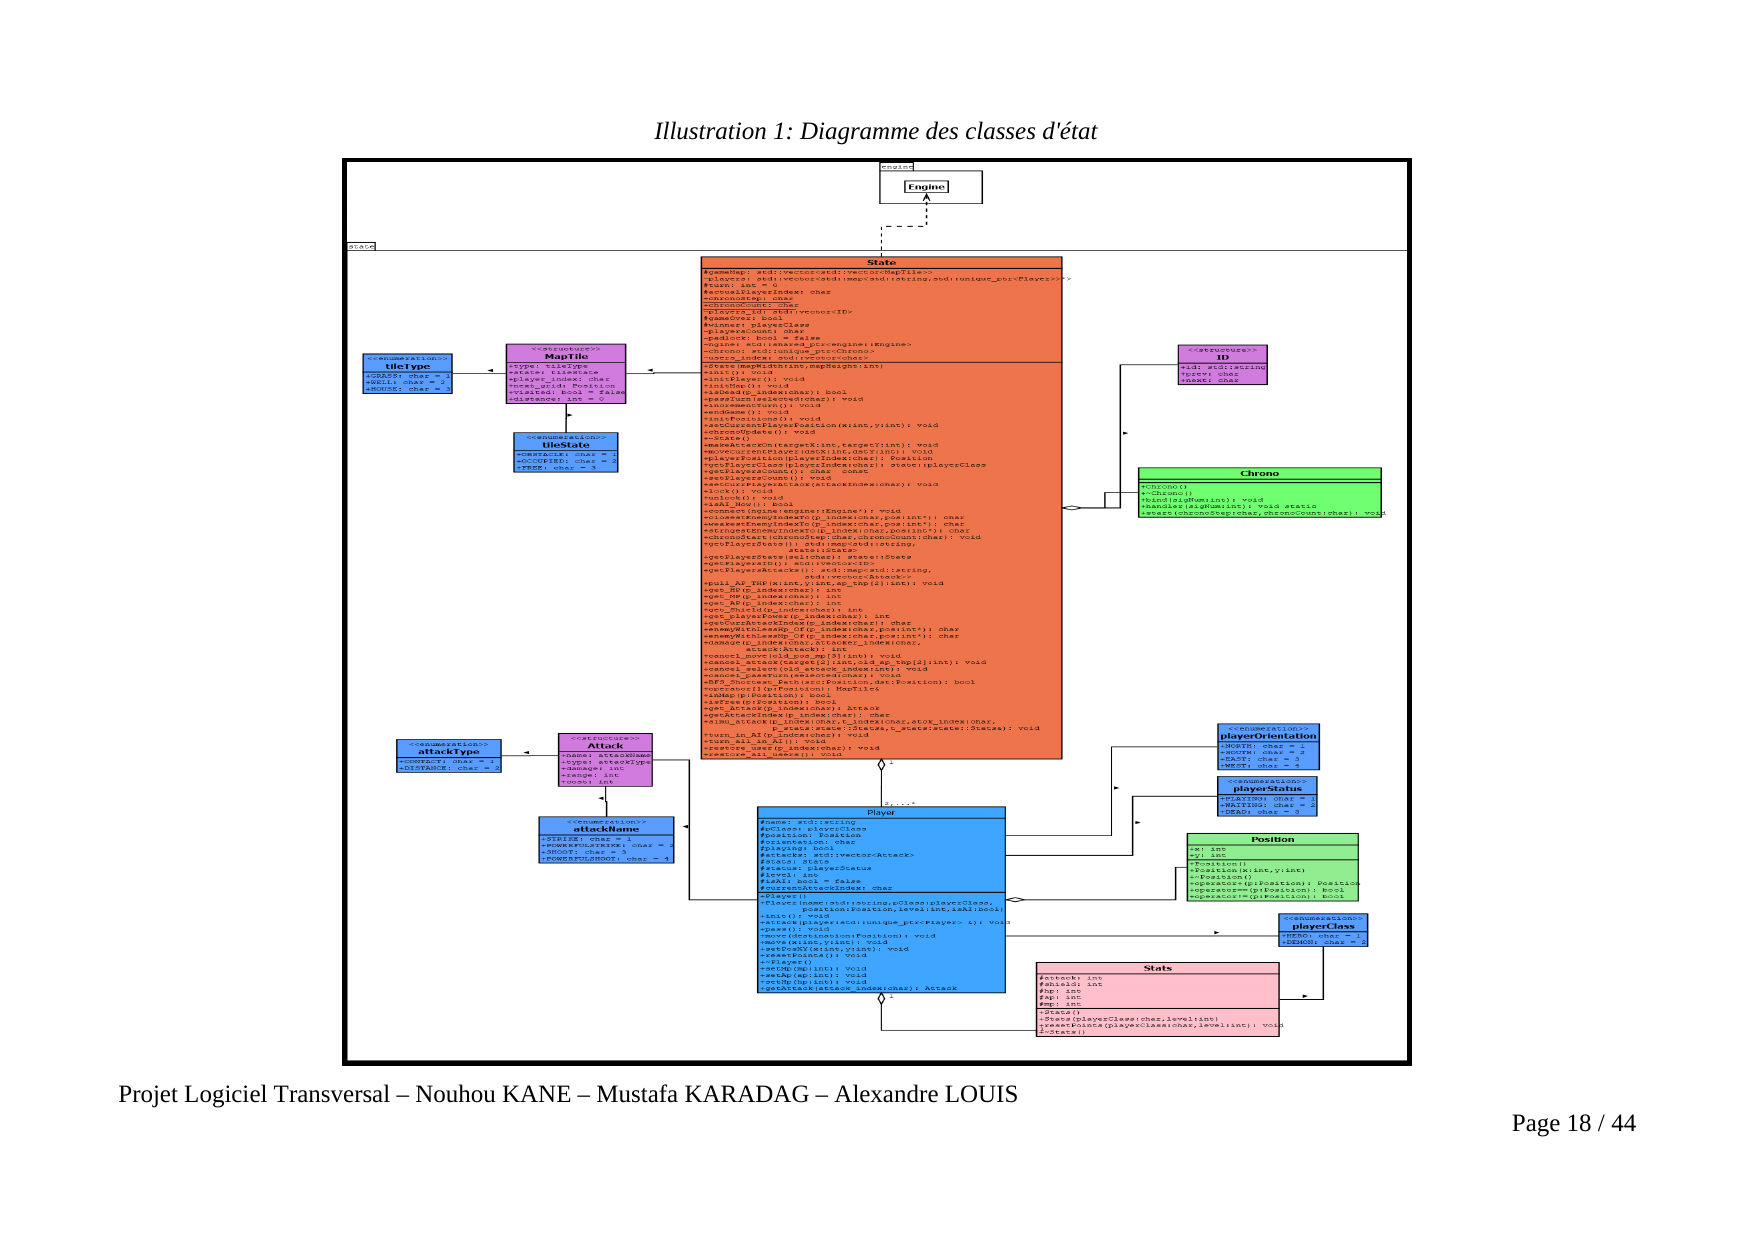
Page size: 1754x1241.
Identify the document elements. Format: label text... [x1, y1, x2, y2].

text Illustration 1: Diagramme des classes d'état [118, 116, 1636, 145]
